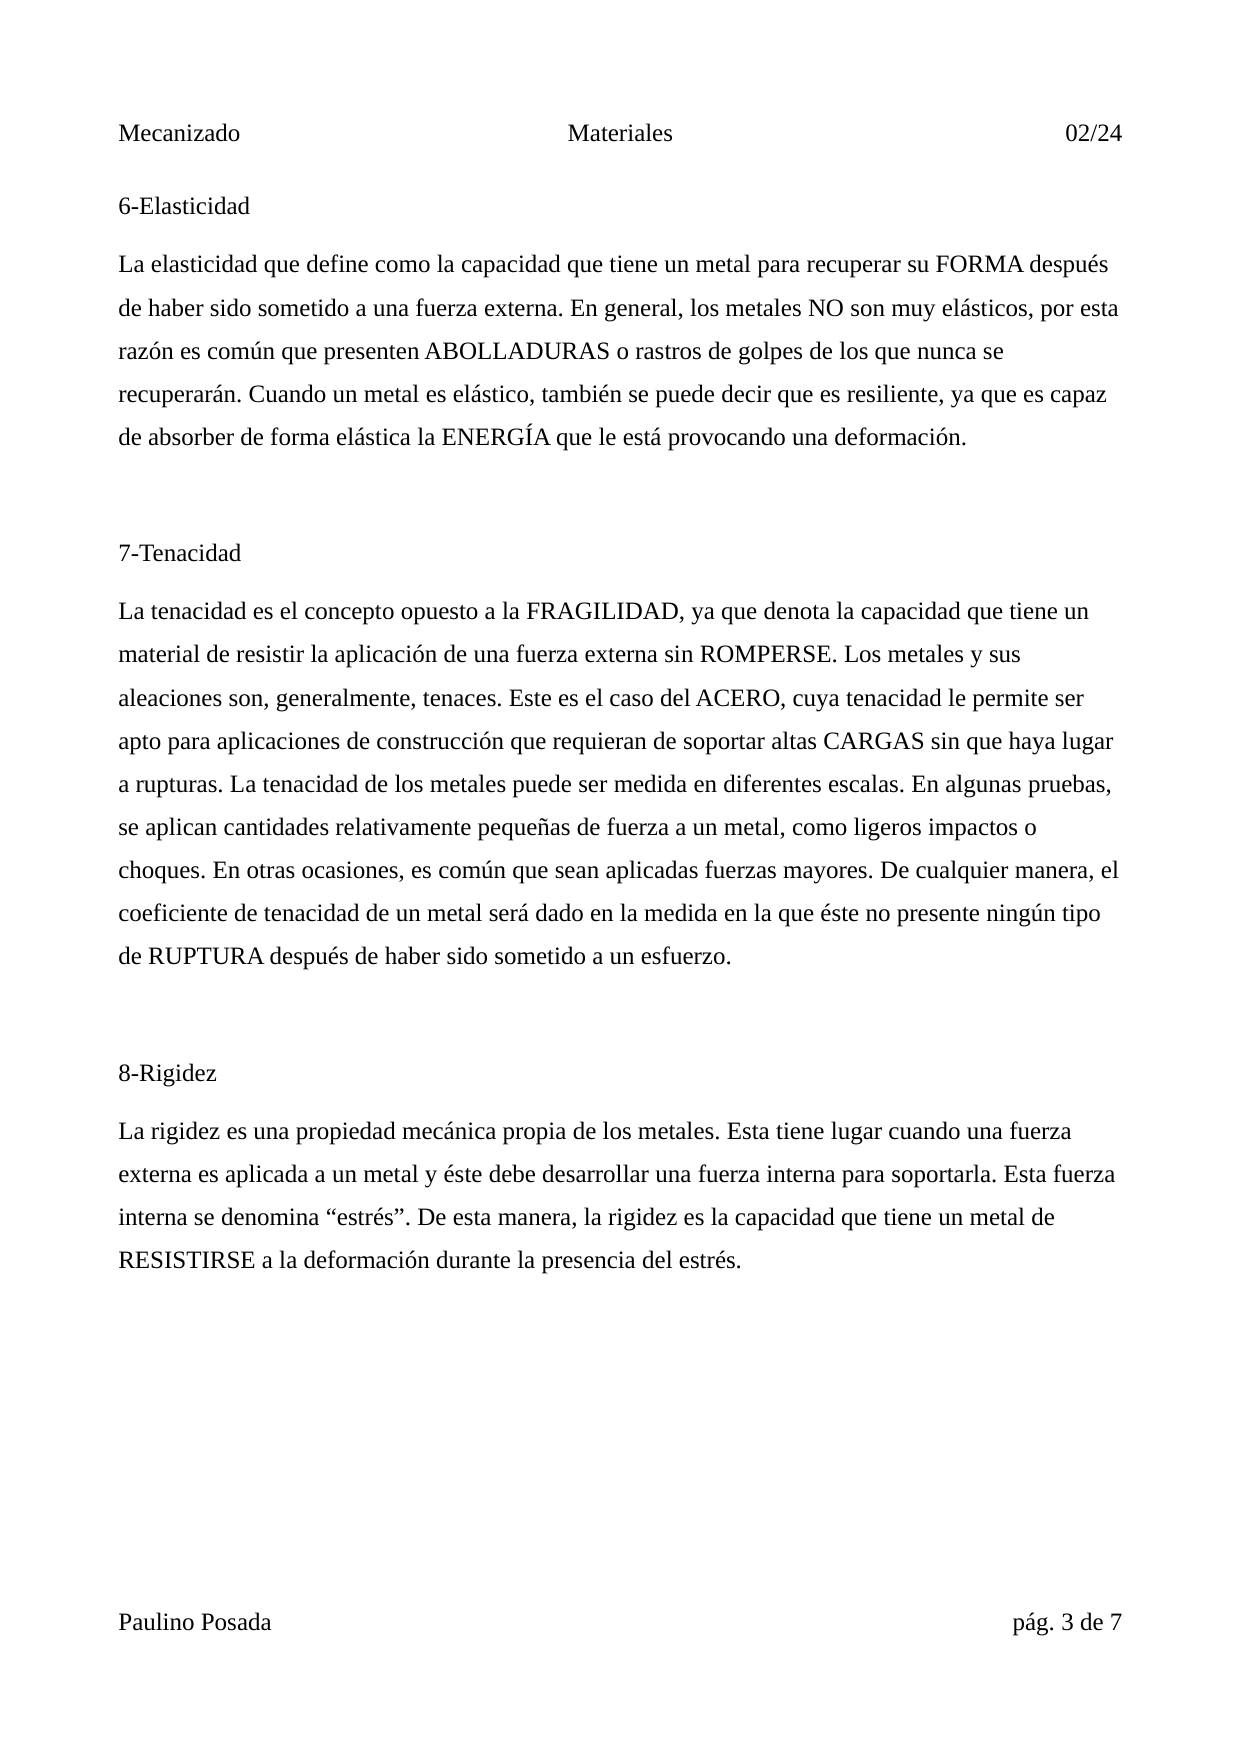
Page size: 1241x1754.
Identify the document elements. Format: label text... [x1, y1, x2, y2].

text 7-Tenacidad [118, 538, 1122, 567]
text 8-Rigidez [118, 1058, 1122, 1086]
text 6-Elasticidad [118, 191, 1122, 220]
text La rigidez es una propiedad mecánica propia de los metales. Esta tiene lugar cuando una fuerza externa es aplicada a un metal y éste debe desarrollar una fuerza interna para soportarla. Esta fuerza interna se denomina “estrés”. De esta manera, la rigidez es la capacidad que tiene un metal de RESISTIRSE a la deformación durante la presencia del estrés. [118, 1116, 1122, 1274]
text La elasticidad que define como la capacidad que tiene un metal para recuperar su FORMA después de haber sido sometido a una fuerza externa. En general, los metales NO son muy elásticos, por esta razón es común que presenten ABOLLADURAS o rastros de golpes de los que nunca se recuperarán. Cuando un metal es elástico, también se puede decir que es resiliente, ya que es capaz de absorber de forma elástica la ENERGÍA que le está provocando una deformación. [118, 249, 1122, 451]
text La tenacidad es el concepto opuesto a la FRAGILIDAD, ya que denota la capacidad que tiene un material de resistir la aplicación de una fuerza externa sin ROMPERSE. Los metales y sus aleaciones son, generalmente, tenaces. Este es el caso del ACERO, cuya tenacidad le permite ser apto para aplicaciones de construcción que requieran de soportar altas CARGAS sin que haya lugar a rupturas. La tenacidad de los metales puede ser medida en diferentes escalas. En algunas pruebas, se aplican cantidades relativamente pequeñas de fuerza a un metal, como ligeros impactos o choques. En otras ocasiones, es común que sean aplicadas fuerzas mayores. De cualquier manera, el coeficiente de tenacidad de un metal será dado en la medida en la que éste no presente ningún tipo de RUPTURA después de haber sido sometido a un esfuerzo. [118, 596, 1122, 970]
